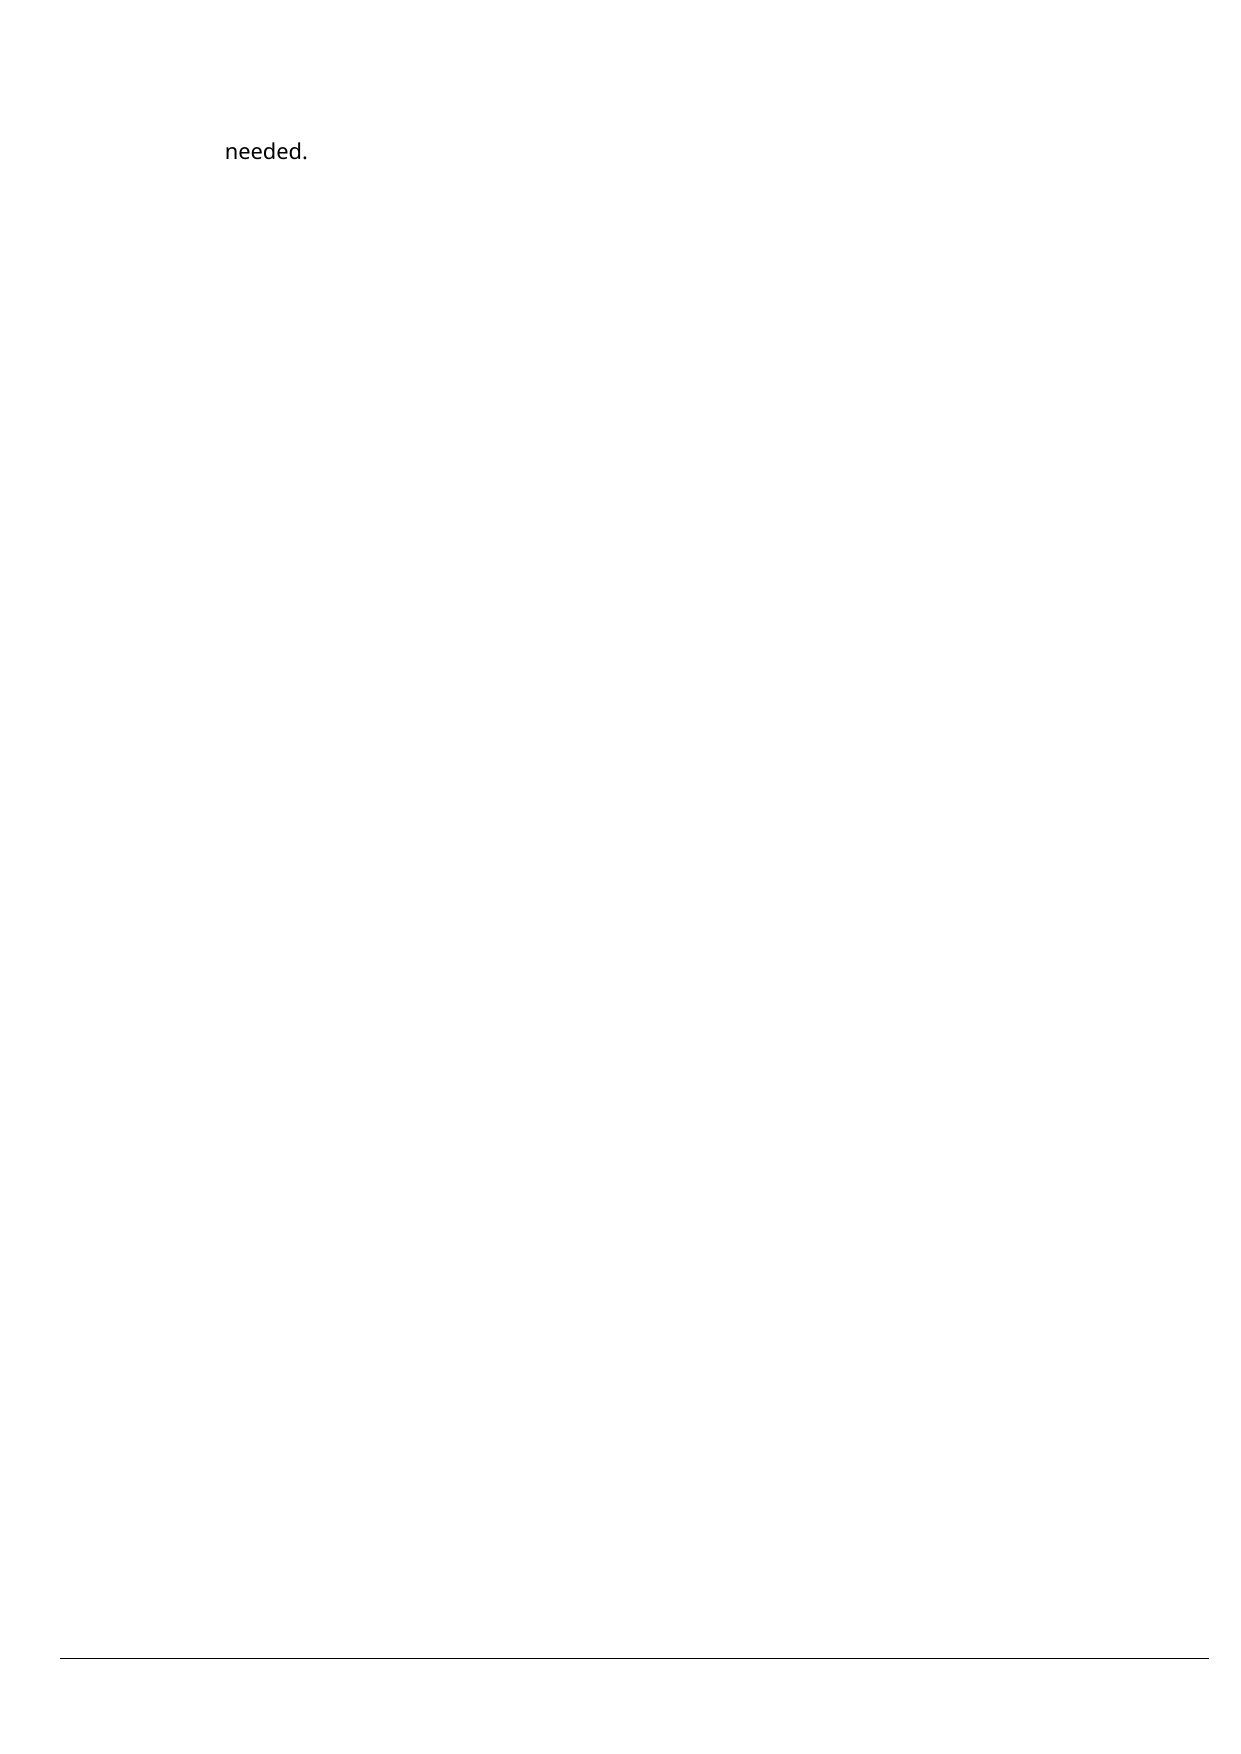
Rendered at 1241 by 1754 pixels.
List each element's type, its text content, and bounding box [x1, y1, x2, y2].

text needed. [224, 136, 1122, 166]
